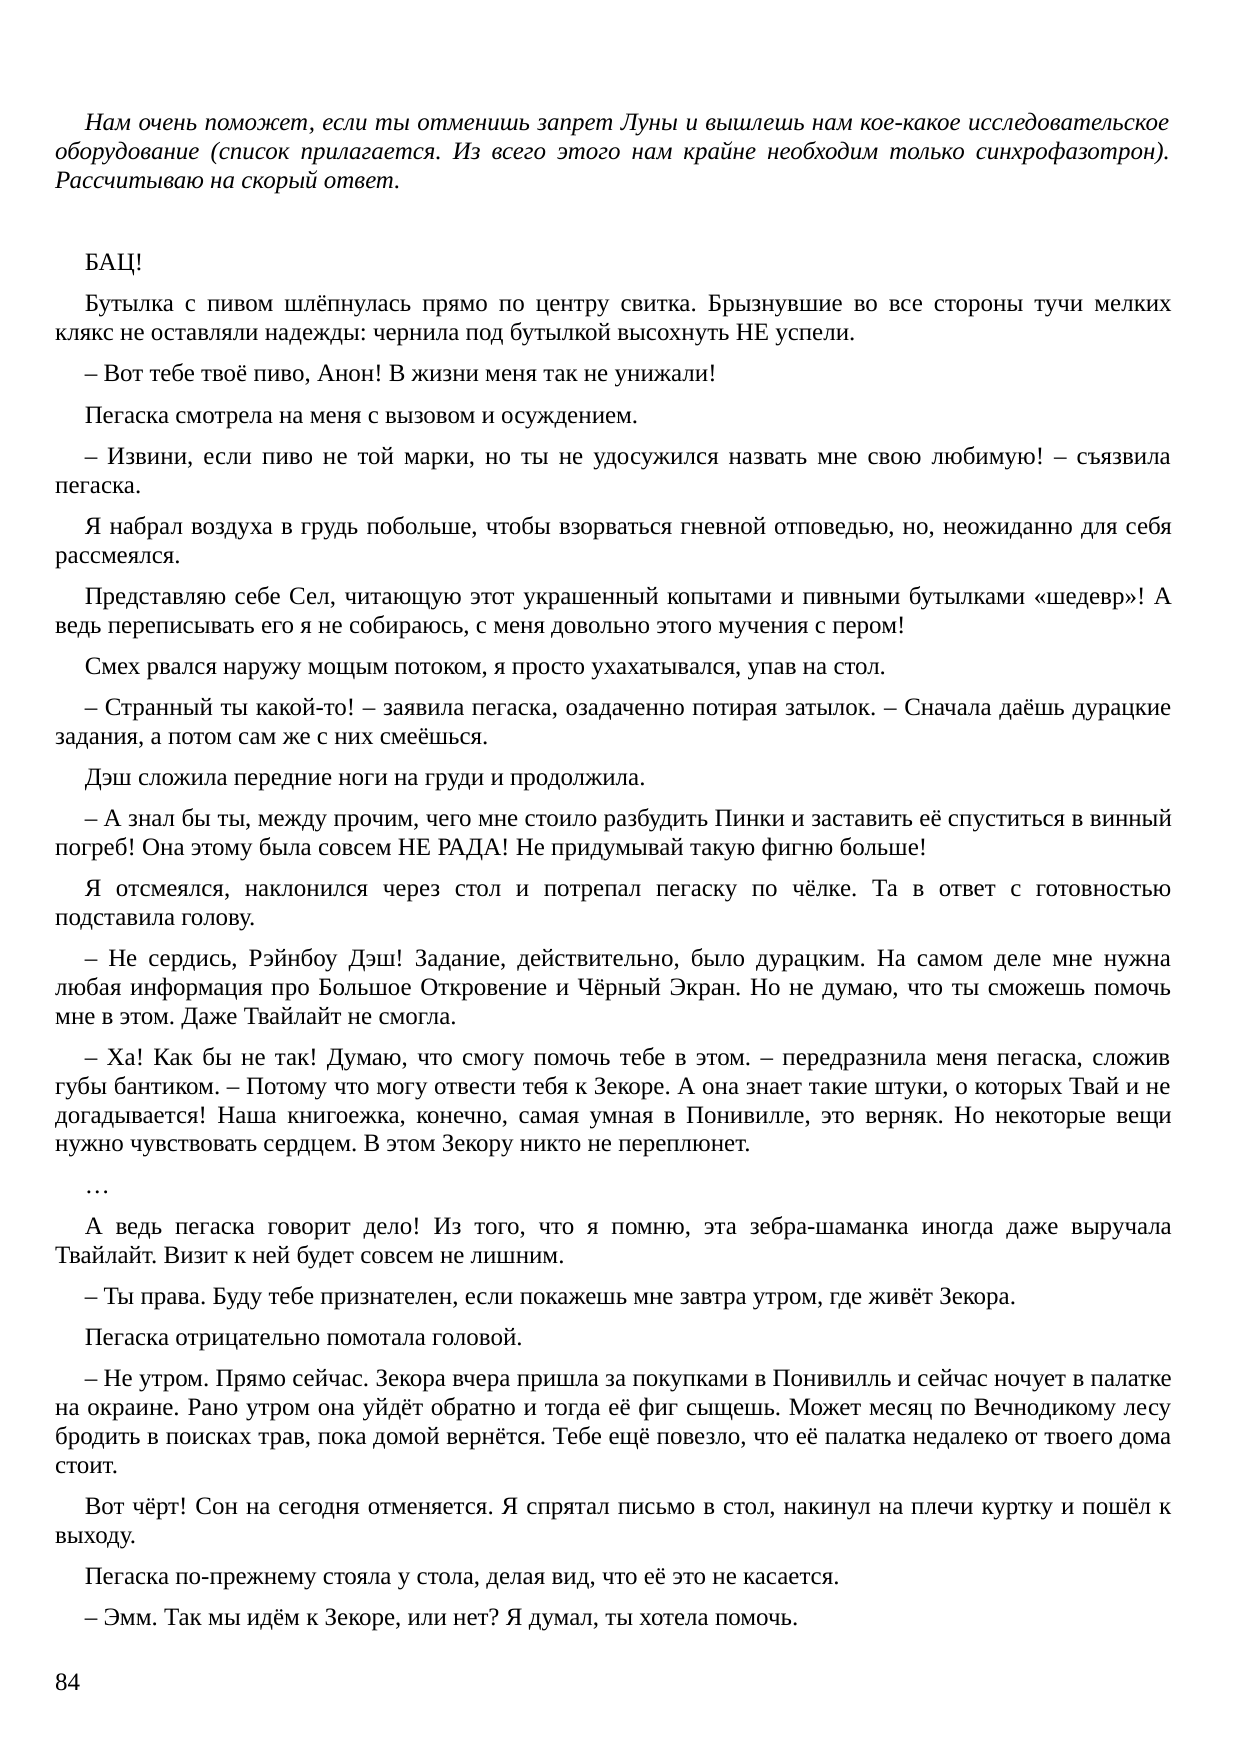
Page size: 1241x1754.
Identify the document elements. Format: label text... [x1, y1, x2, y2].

text Я отсмеялся, наклонился через стол и потрепал пегаску по чёлке. Та в ответ с готовностью подставила голову. [55, 873, 1173, 931]
text – Не сердись, Рэйнбоу Дэш! Задание, действительно, было дурацким. На самом деле мне нужна любая информация про Большое Откровение и Чёрный Экран. Но не думаю, что ты сможешь помочь мне в этом. Даже Твайлайт не смогла. [55, 943, 1173, 1030]
text Бутылка с пивом шлёпнулась прямо по центру свитка. Брызнувшие во все стороны тучи мелких клякс не оставляли надежды: чернила под бутылкой высохнуть НЕ успели. [55, 288, 1173, 346]
text Пегаска отрицательно помотала головой. [55, 1322, 1173, 1351]
text – Вот тебе твоё пиво, Анон! В жизни меня так не унижали! [55, 358, 1173, 387]
text – Странный ты какой-то! – заявила пегаска, озадаченно потирая затылок. – Сначала даёшь дурацкие задания, а потом сам же с них смеёшься. [55, 692, 1173, 750]
text Смех рвался наружу мощым потоком, я просто ухахатывался, упав на стол. [55, 651, 1173, 680]
text Пегаска по-прежнему стояла у стола, делая вид, что её это не касается. [55, 1561, 1173, 1590]
text Представляю себе Сел, читающую этот украшенный копытами и пивными бутылками «шедевр»! А ведь переписывать его я не собираюсь, с меня довольно этого мучения с пером! [55, 581, 1173, 638]
text А ведь пегаска говорит дело! Из того, что я помню, эта зебра-шаманка иногда даже выручала Твайлайт. Визит к ней будет совсем не лишним. [55, 1211, 1173, 1268]
text – А знал бы ты, между прочим, чего мне стоило разбудить Пинки и заставить её спуститься в винный погреб! Она этому была совсем НЕ РАДА! Не придумывай такую фигню больше! [55, 803, 1173, 861]
text Я набрал воздуха в грудь побольше, чтобы взорваться гневной отповедью, но, неожиданно для себя рассмеялся. [55, 511, 1173, 568]
text – Не утром. Прямо сейчас. Зекора вчера пришла за покупками в Понивилль и сейчас ночует в палатке на окраине. Рано утром она уйдёт обратно и тогда её фиг сыщешь. Может месяц по Вечнодикому лесу бродить в поисках трав, пока домой вернётся. Тебе ещё повезло, что её палатка недалеко от твоего дома стоит. [55, 1363, 1173, 1478]
text – Извини, если пиво не той марки, но ты не удосужился назвать мне свою любимую! – съязвила пегаска. [55, 441, 1173, 498]
text Нам очень поможет, если ты отменишь запрет Луны и вышлешь нам кое-какое исследовательское оборудование (список прилагается. Из всего этого нам крайне необходим только синхрофазотрон). Рассчитываю на скорый ответ. [55, 107, 1173, 193]
text Вот чёрт! Сон на сегодня отменяется. Я спрятал письмо в стол, накинул на плечи куртку и пошёл к выходу. [55, 1491, 1173, 1548]
text БАЦ! [55, 247, 1173, 276]
text Дэш сложила передние ноги на груди и продолжила. [55, 762, 1173, 791]
text Пегаска смотрела на меня с вызовом и осуждением. [55, 400, 1173, 428]
text … [55, 1170, 1173, 1198]
text – Эмм. Так мы идём к Зекоре, или нет? Я думал, ты хотела помочь. [55, 1602, 1173, 1631]
text – Ты права. Буду тебе признателен, если покажешь мне завтра утром, где живёт Зекора. [55, 1281, 1173, 1310]
text – Ха! Как бы не так! Думаю, что смогу помочь тебе в этом. – передразнила меня пегаска, сложив губы бантиком. – Потому что могу отвести тебя к Зекоре. А она знает такие штуки, о которых Твай и не догадывается! Наша книгоежка, конечно, самая умная в Понивилле, это верняк. Но некоторые вещи нужно чувствовать сердцем. В этом Зекору никто не переплюнет. [55, 1042, 1173, 1157]
